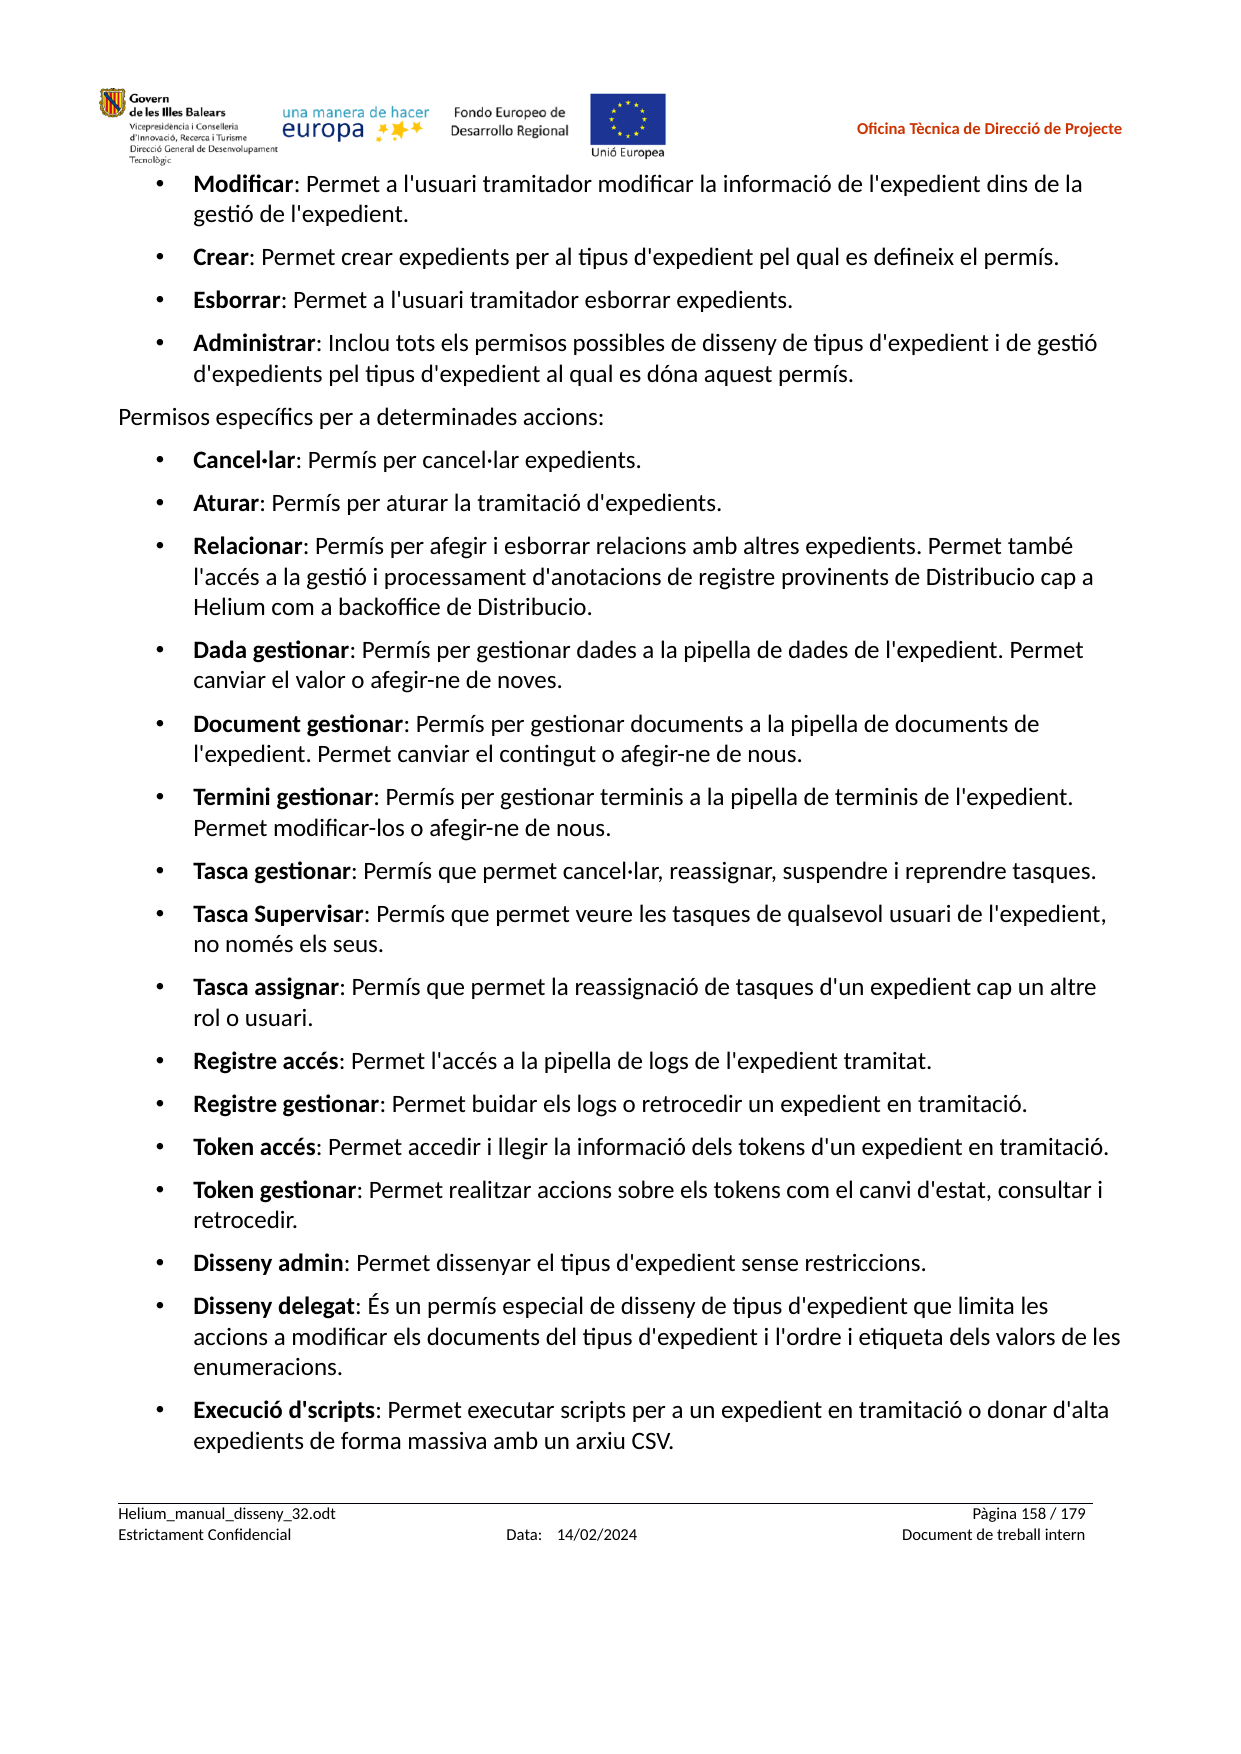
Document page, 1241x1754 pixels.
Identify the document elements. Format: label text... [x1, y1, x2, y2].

list Aturar: Permís per aturar la tramitació d'expedients. [156, 487, 1122, 518]
list Tasca Supervisar: Permís que permet veure les tasques de qualsevol usuari de l'expedient, no només els seus. [156, 898, 1122, 959]
list Administrar: Inclou tots els permisos possibles de disseny de tipus d'expedient i de gestió d'expedients pel tipus d'expedient al qual es dóna aquest permís. [156, 327, 1122, 388]
picture [99, 87, 668, 166]
list Token accés: Permet accedir i llegir la informació dels tokens d'un expedient en tramitació. [156, 1131, 1122, 1161]
list Termini gestionar: Permís per gestionar terminis a la pipella de terminis de l'expedient. Permet modificar-los o afegir-ne de nous. [156, 781, 1122, 842]
list Crear: Permet crear expedients per al tipus d'expedient pel qual es defineix el permís. [156, 241, 1122, 272]
list Document gestionar: Permís per gestionar documents a la pipella de documents de l'expedient. Permet canviar el contingut o afegir-ne de nous. [156, 708, 1122, 769]
list Relacionar: Permís per afegir i esborrar relacions amb altres expedients. Permet també l'accés a la gestió i processament d'anotacions de registre provinents de Distribucio cap a Helium com a backoffice de Distribucio. [156, 530, 1122, 622]
list Tasca gestionar: Permís que permet cancel·lar, reassignar, suspendre i reprendre tasques. [156, 855, 1122, 885]
list Registre accés: Permet l'accés a la pipella de logs de l'expedient tramitat. [156, 1045, 1122, 1075]
list Esborrar: Permet a l'usuari tramitador esborrar expedients. [156, 284, 1122, 315]
list Token gestionar: Permet realitzar accions sobre els tokens com el canvi d'estat, consultar i retrocedir. [156, 1174, 1122, 1235]
list Modificar: Permet a l'usuari tramitador modificar la informació de l'expedient dins de la gestió de l'expedient. [156, 168, 1122, 229]
text Permisos específics per a determinades accions: [118, 401, 1122, 432]
list Tasca assignar: Permís que permet la reassignació de tasques d'un expedient cap un altre rol o usuari. [156, 971, 1122, 1032]
list Registre gestionar: Permet buidar els logs o retrocedir un expedient en tramitació. [156, 1088, 1122, 1118]
list Disseny admin: Permet dissenyar el tipus d'expedient sense restriccions. [156, 1247, 1122, 1278]
list Disseny delegat: És un permís especial de disseny de tipus d'expedient que limita les accions a modificar els documents del tipus d'expedient i l'ordre i etiqueta dels valors de les enumeracions. [156, 1291, 1122, 1382]
list Dada gestionar: Permís per gestionar dades a la pipella de dades de l'expedient. Permet canviar el valor o afegir-ne de noves. [156, 634, 1122, 695]
list Cancel·lar: Permís per cancel·lar expedients. [156, 444, 1122, 474]
list Execució d'scripts: Permet executar scripts per a un expedient en tramitació o donar d'alta expedients de forma massiva amb un arxiu CSV. [156, 1394, 1122, 1456]
